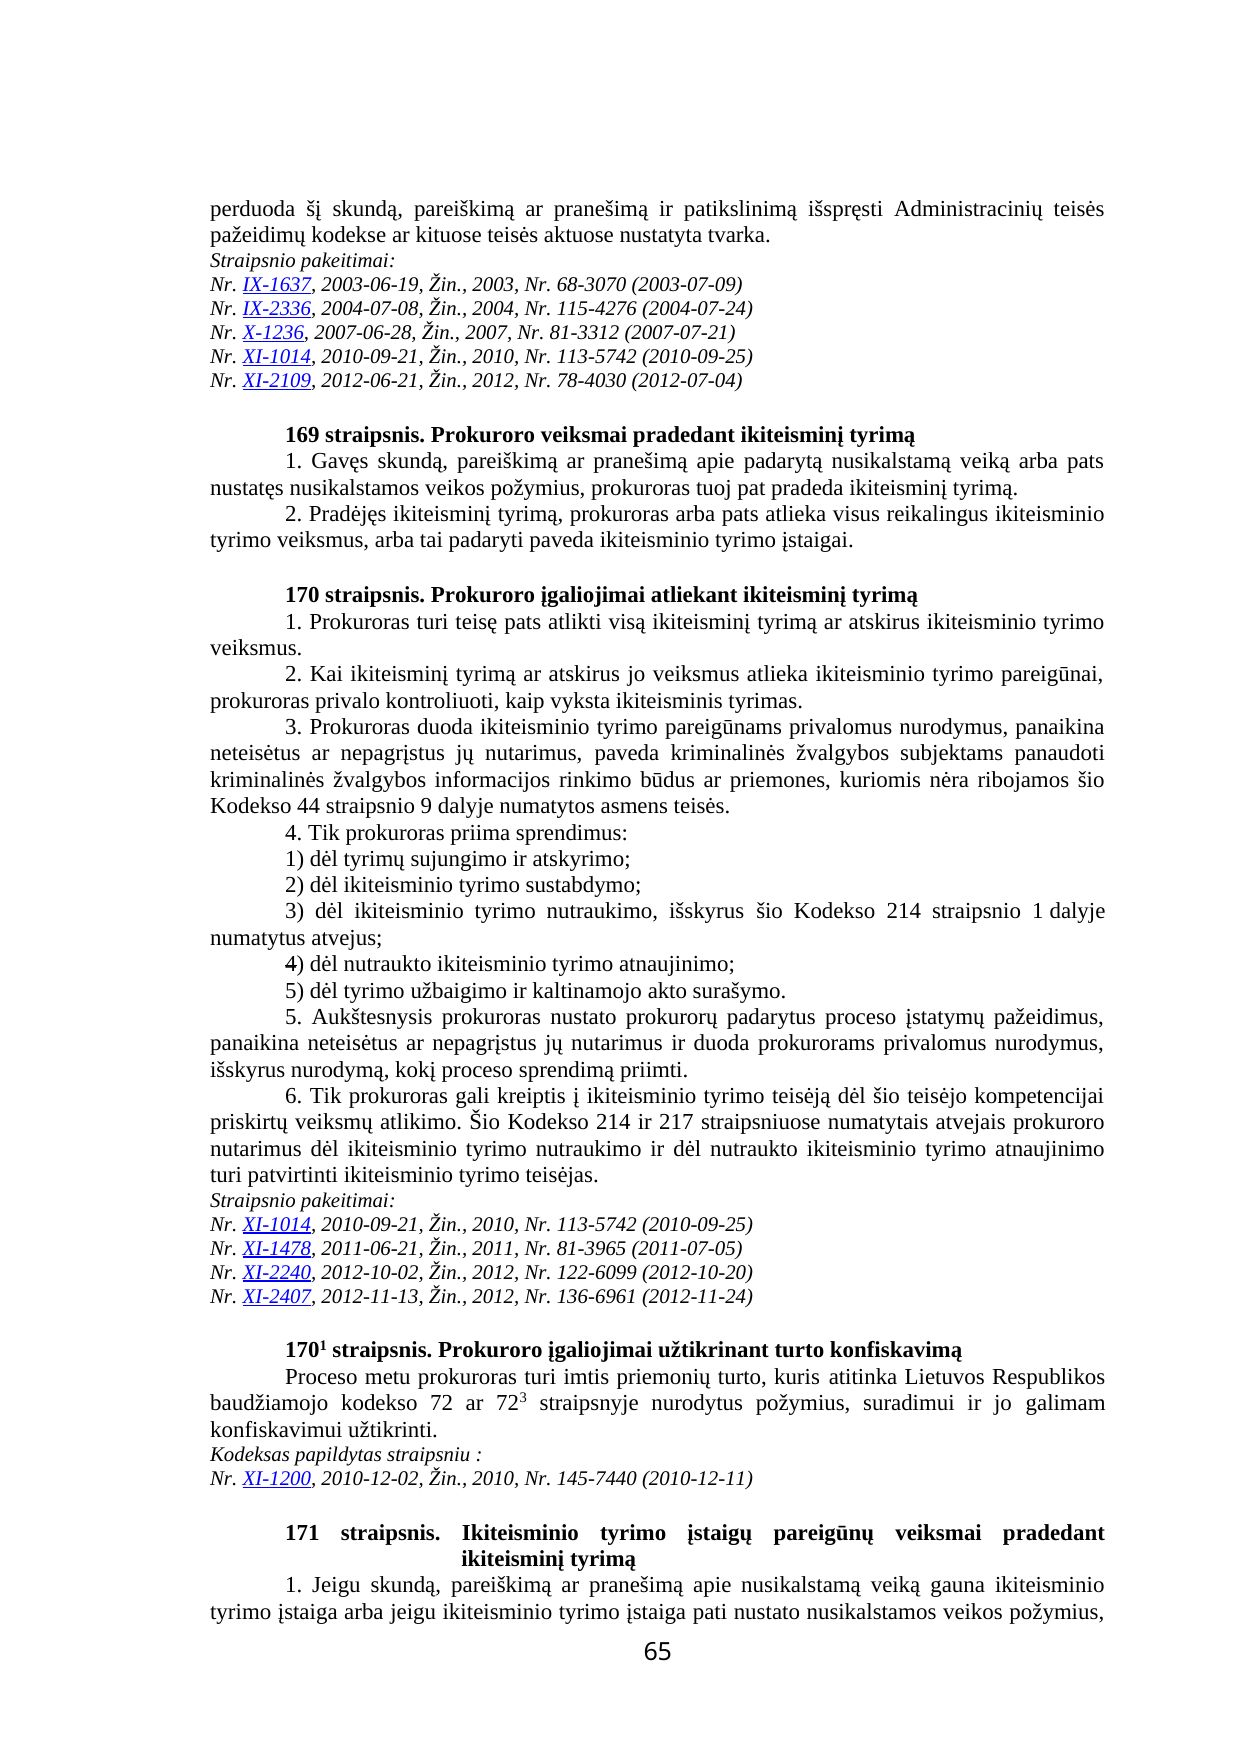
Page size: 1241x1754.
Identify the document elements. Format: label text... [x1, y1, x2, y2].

text Kodeksas papildytas straipsniu : [210, 1442, 1106, 1466]
text Nr. XI-1014, 2010-09-21, Žin., 2010, Nr. 113-5742 (2010-09-25) [210, 1212, 1106, 1236]
text Nr. XI-2407, 2012-11-13, Žin., 2012, Nr. 136-6961 (2012-11-24) [210, 1284, 1106, 1308]
text 1) dėl tyrimų sujungimo ir atskyrimo; [210, 845, 1106, 871]
text Nr. XI-1200, 2010-12-02, Žin., 2010, Nr. 145-7440 (2010-12-11) [210, 1466, 1106, 1490]
text 4. Tik prokuroras priima sprendimus: [210, 818, 1106, 845]
text Proceso metu prokuroras turi imtis priemonių turto, kuris atitinka Lietuvos Respublikos baudžiamojo kodekso 72 ar 723 straipsnyje nurodytus požymius, suradimui ir jo galimam konfiskavimui užtikrinti. [210, 1363, 1106, 1442]
text Nr. XI-1014, 2010-09-21, Žin., 2010, Nr. 113-5742 (2010-09-25) [210, 344, 1106, 368]
text 171 straipsnis. Ikiteisminio tyrimo įstaigų pareigūnų veiksmai pradedant ikiteisminį tyrimą [285, 1519, 1106, 1572]
text 3) dėl ikiteisminio tyrimo nutraukimo, išskyrus šio Kodekso 214 straipsnio 1 dalyje numatytus atvejus; [210, 898, 1106, 950]
text 6. Tik prokuroras gali kreiptis į ikiteisminio tyrimo teisėją dėl šio teisėjo kompetencijai priskirtų veiksmų atlikimo. Šio Kodekso 214 ir 217 straipsniuose numatytais atvejais prokuroro nutarimus dėl ikiteisminio tyrimo nutraukimo ir dėl nutraukto ikiteisminio tyrimo atnaujinimo turi patvirtinti ikiteisminio tyrimo teisėjas. [210, 1082, 1106, 1187]
text Straipsnio pakeitimai: [210, 1187, 1106, 1212]
text Nr. XI-2240, 2012-10-02, Žin., 2012, Nr. 122-6099 (2012-10-20) [210, 1260, 1106, 1284]
text 1. Prokuroras turi teisę pats atlikti visą ikiteisminį tyrimą ar atskirus ikiteisminio tyrimo veiksmus. [210, 608, 1106, 660]
text 1. Jeigu skundą, pareiškimą ar pranešimą apie nusikalstamą veiką gauna ikiteisminio tyrimo įstaiga arba jeigu ikiteisminio tyrimo įstaiga pati nustato nusikalstamos veikos požymius, [210, 1572, 1106, 1624]
text 1. Gavęs skundą, pareiškimą ar pranešimą apie padarytą nusikalstamą veiką arba pats nustatęs nusikalstamos veikos požymius, prokuroras tuoj pat pradeda ikiteisminį tyrimą. [210, 447, 1106, 500]
text Nr. IX-2336, 2004-07-08, Žin., 2004, Nr. 115-4276 (2004-07-24) [210, 296, 1106, 320]
text 2. Pradėjęs ikiteisminį tyrimą, prokuroras arba pats atlieka visus reikalingus ikiteisminio tyrimo veiksmus, arba tai padaryti paveda ikiteisminio tyrimo įstaigai. [210, 500, 1106, 553]
text Nr. IX-1637, 2003-06-19, Žin., 2003, Nr. 68-3070 (2003-07-09) [210, 272, 1106, 296]
text 2) dėl ikiteisminio tyrimo sustabdymo; [210, 871, 1106, 898]
text Nr. XI-1478, 2011-06-21, Žin., 2011, Nr. 81-3965 (2011-07-05) [210, 1236, 1106, 1260]
text 5) dėl tyrimo užbaigimo ir kaltinamojo akto surašymo. [210, 977, 1106, 1003]
text Nr. X-1236, 2007-06-28, Žin., 2007, Nr. 81-3312 (2007-07-21) [210, 320, 1106, 344]
text 1701 straipsnis. Prokuroro įgaliojimai užtikrinant turto konfiskavimą [210, 1337, 1106, 1363]
text 2. Kai ikiteisminį tyrimą ar atskirus jo veiksmus atlieka ikiteisminio tyrimo pareigūnai, prokuroras privalo kontroliuoti, kaip vyksta ikiteisminis tyrimas. [210, 660, 1106, 713]
text 169 straipsnis. Prokuroro veiksmai pradedant ikiteisminį tyrimą [210, 421, 1106, 447]
text Nr. XI-2109, 2012-06-21, Žin., 2012, Nr. 78-4030 (2012-07-04) [210, 368, 1106, 392]
text 170 straipsnis. Prokuroro įgaliojimai atliekant ikiteisminį tyrimą [210, 581, 1106, 608]
text Straipsnio pakeitimai: [210, 248, 1106, 272]
text 4) dėl nutraukto ikiteisminio tyrimo atnaujinimo; [210, 950, 1106, 977]
text 5. Aukštesnysis prokuroras nustato prokurorų padarytus proceso įstatymų pažeidimus, panaikina neteisėtus ar nepagrįstus jų nutarimus ir duoda prokurorams privalomus nurodymus, išskyrus nurodymą, kokį proceso sprendimą priimti. [210, 1003, 1106, 1082]
text perduoda šį skundą, pareiškimą ar pranešimą ir patikslinimą išspręsti Administracinių teisės pažeidimų kodekse ar kituose teisės aktuose nustatyta tvarka. [210, 195, 1106, 248]
text 3. Prokuroras duoda ikiteisminio tyrimo pareigūnams privalomus nurodymus, panaikina neteisėtus ar nepagrįstus jų nutarimus, paveda kriminalinės žvalgybos subjektams panaudoti kriminalinės žvalgybos informacijos rinkimo būdus ar priemones, kuriomis nėra ribojamos šio Kodekso 44 straipsnio 9 dalyje numatytos asmens teisės. [210, 713, 1106, 818]
